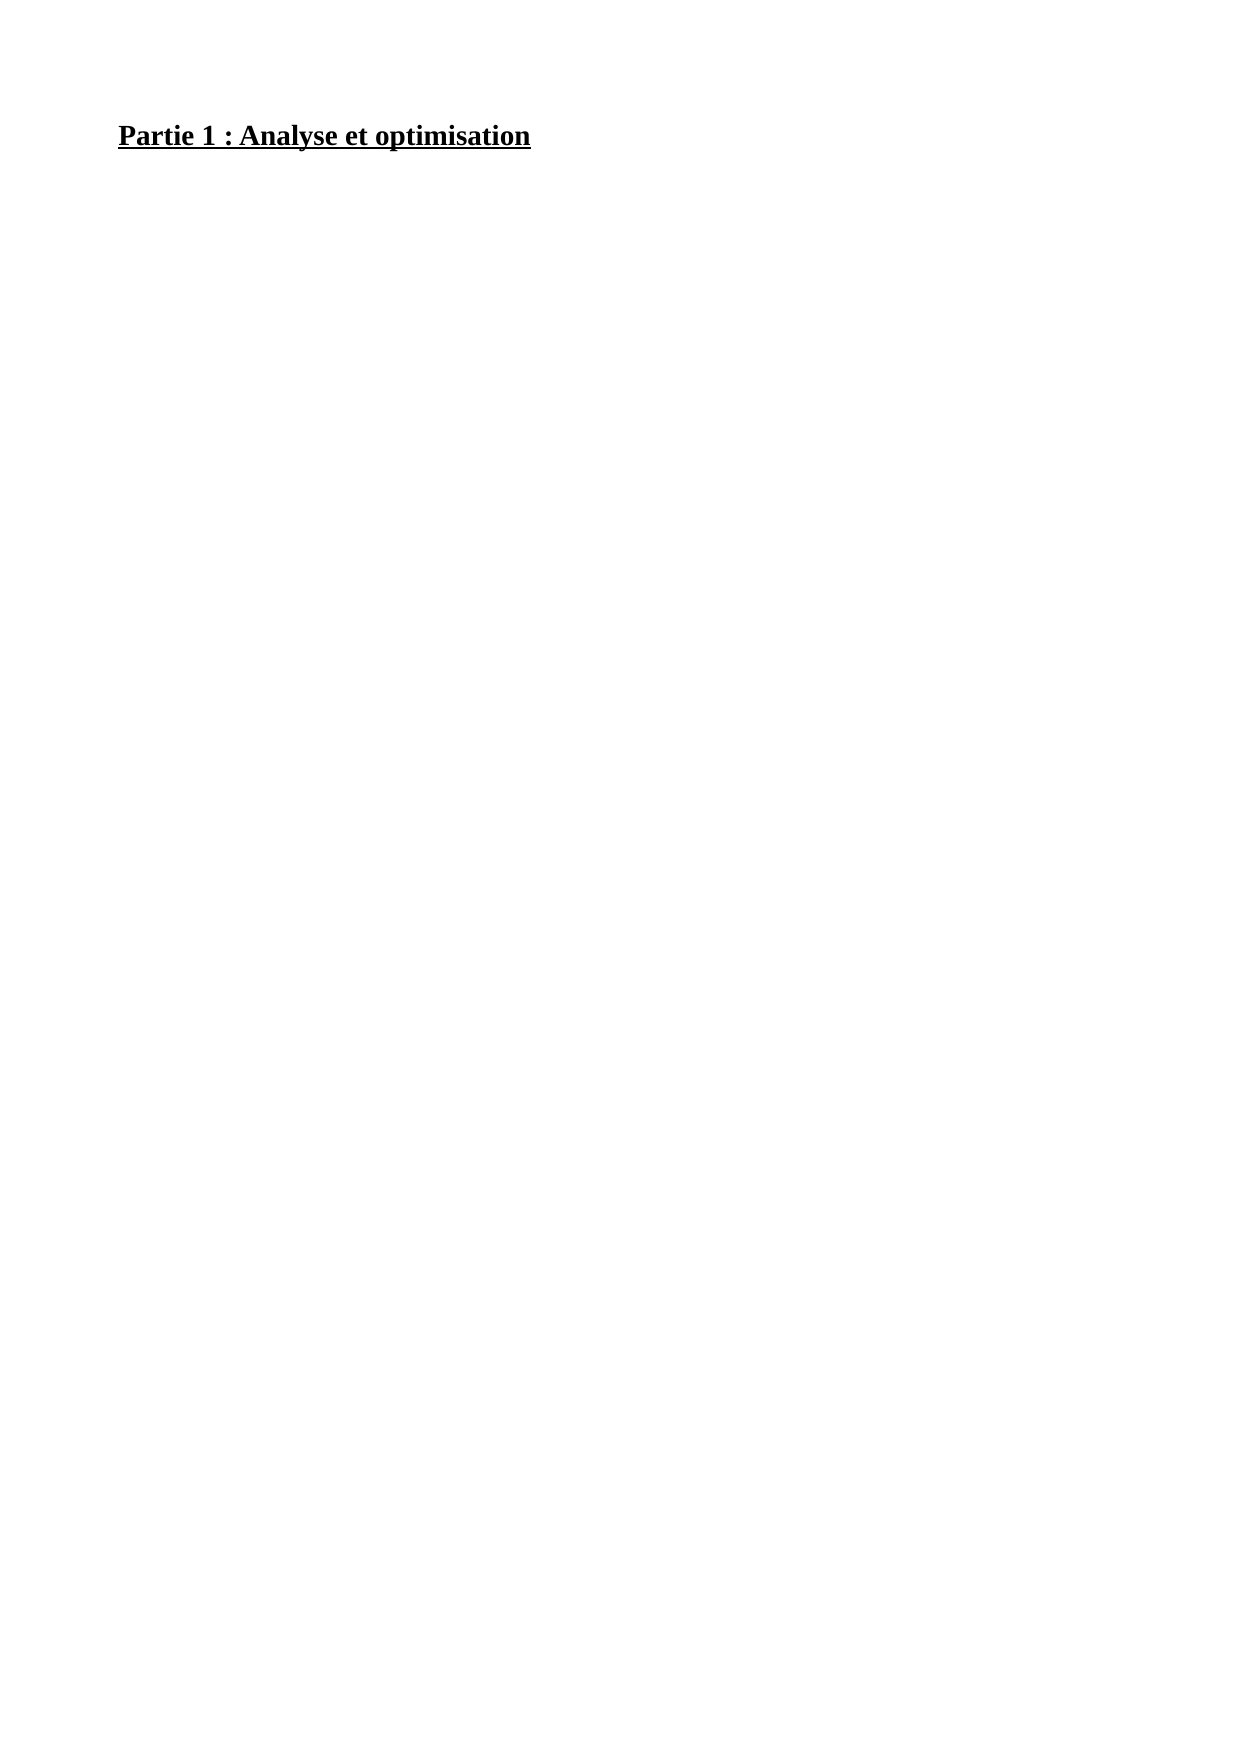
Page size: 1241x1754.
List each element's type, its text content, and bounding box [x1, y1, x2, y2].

text Partie 1 : Analyse et optimisation [118, 118, 1122, 152]
